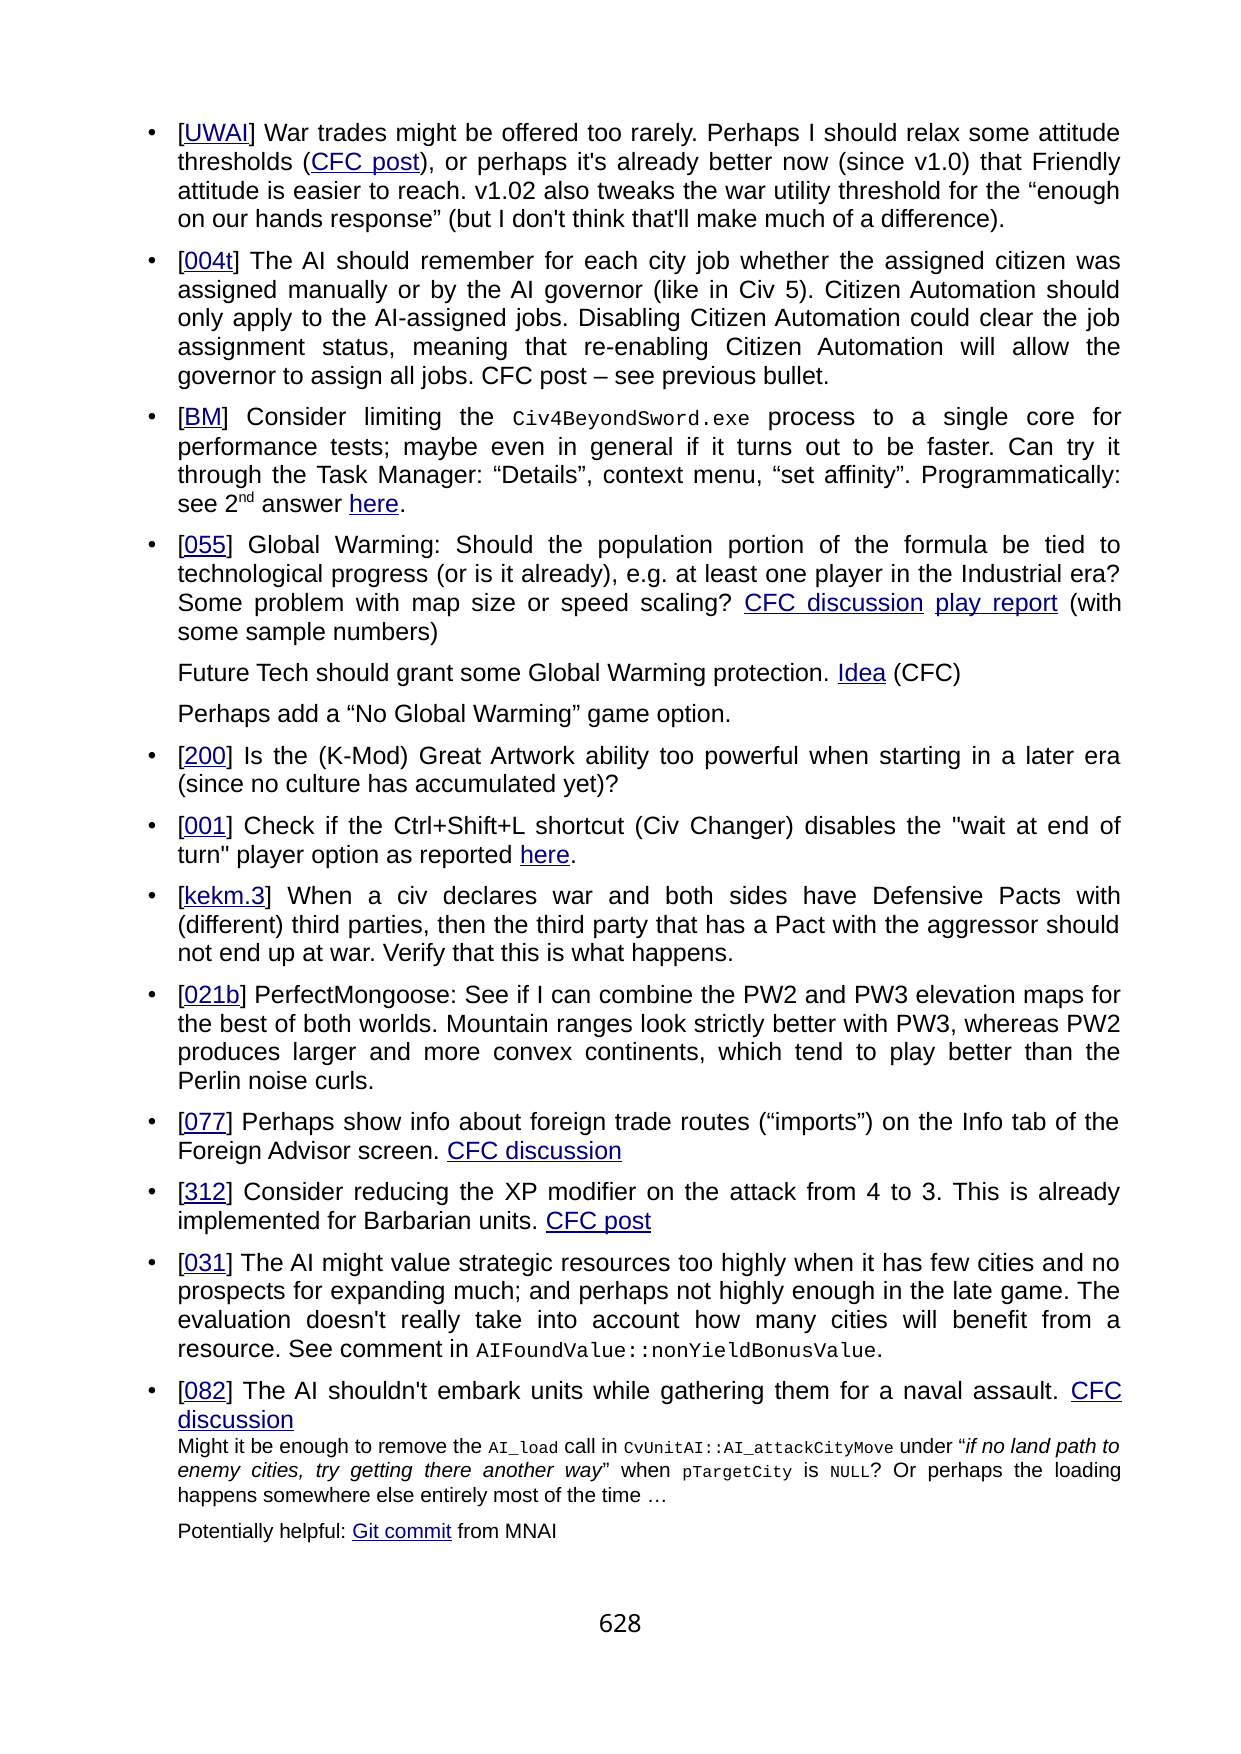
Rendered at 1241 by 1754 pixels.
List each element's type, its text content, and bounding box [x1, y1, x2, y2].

list [001] Check if the Ctrl+Shift+L shortcut (Civ Changer) disables the "wait at end of turn" player option as reported here. [148, 811, 1122, 868]
list [077] Perhaps show info about foreign trade routes (“imports”) on the Info tab of the Foreign Advisor screen. CFC discussion [148, 1107, 1122, 1165]
list [082] The AI shouldn't embark units while gathering them for a naval assault. CFC discussion Might it be enough to remove the AI_load call in CvUnitAI::AI_attackCityMove under “if no land path to enemy cities, try getting there another way” when pTargetCity is NULL? Or perhaps the loading happens somewhere else entirely most of the time … [148, 1376, 1122, 1507]
list Future Tech should grant some Global Warming protection. Idea (CFC) [148, 658, 1122, 687]
list [021b] PerfectMongoose: See if I can combine the PW2 and PW3 elevation maps for the best of both worlds. Mountain ranges look strictly better with PW3, whereas PW2 produces larger and more convex continents, which tend to play better than the Perlin noise curls. [148, 980, 1122, 1095]
list [BM] Consider limiting the Civ4BeyondSword.exe process to a single core for performance tests; maybe even in general if it turns out to be faster. Can try it through the Task Manager: “Details”, context menu, “set affinity”. Programmatically: see 2nd answer here. [148, 402, 1122, 518]
list [kekm.3] When a civ declares war and both sides have Defensive Pacts with (different) third parties, then the third party that has a Pact with the aggressor should not end up at war. Verify that this is what happens. [148, 881, 1122, 967]
list [200] Is the (K-Mod) Great Artwork ability too powerful when starting in a later era (since no culture has accumulated yet)? [148, 741, 1122, 798]
list Potentially helpful: Git commit from MNAI [148, 1519, 1122, 1543]
list [031] The AI might value strategic resources too highly when it has few cities and no prospects for expanding much; and perhaps not highly enough in the late game. The evaluation doesn't really take into account how many cities will benefit from a resource. See comment in AIFoundValue::nonYieldBonusValue. [148, 1247, 1122, 1363]
list [004t] The AI should remember for each city job whether the assigned citizen was assigned manually or by the AI governor (like in Civ 5). Citizen Automation should only apply to the AI-assigned jobs. Disabling Citizen Automation could clear the job assignment status, meaning that re-enabling Citizen Automation will allow the governor to assign all jobs. CFC post – see previous bullet. [148, 246, 1122, 389]
list Perhaps add a “No Global Warming” game option. [148, 699, 1122, 728]
list [UWAI] War trades might be offered too rarely. Perhaps I should relax some attitude thresholds (CFC post), or perhaps it's already better now (since v1.0) that Friendly attitude is easier to reach. v1.02 also tweaks the war utility threshold for the “enough on our hands response” (but I don't think that'll make much of a difference). [148, 118, 1122, 233]
list [312] Consider reducing the XP modifier on the attack from 4 to 3. This is already implemented for Barbarian units. CFC post [148, 1177, 1122, 1235]
list [055] Global Warming: Should the population portion of the formula be tied to technological progress (or is it already), e.g. at least one player in the Industrial era? Some problem with map size or speed scaling? CFC discussion play report (with some sample numbers) [148, 531, 1122, 646]
